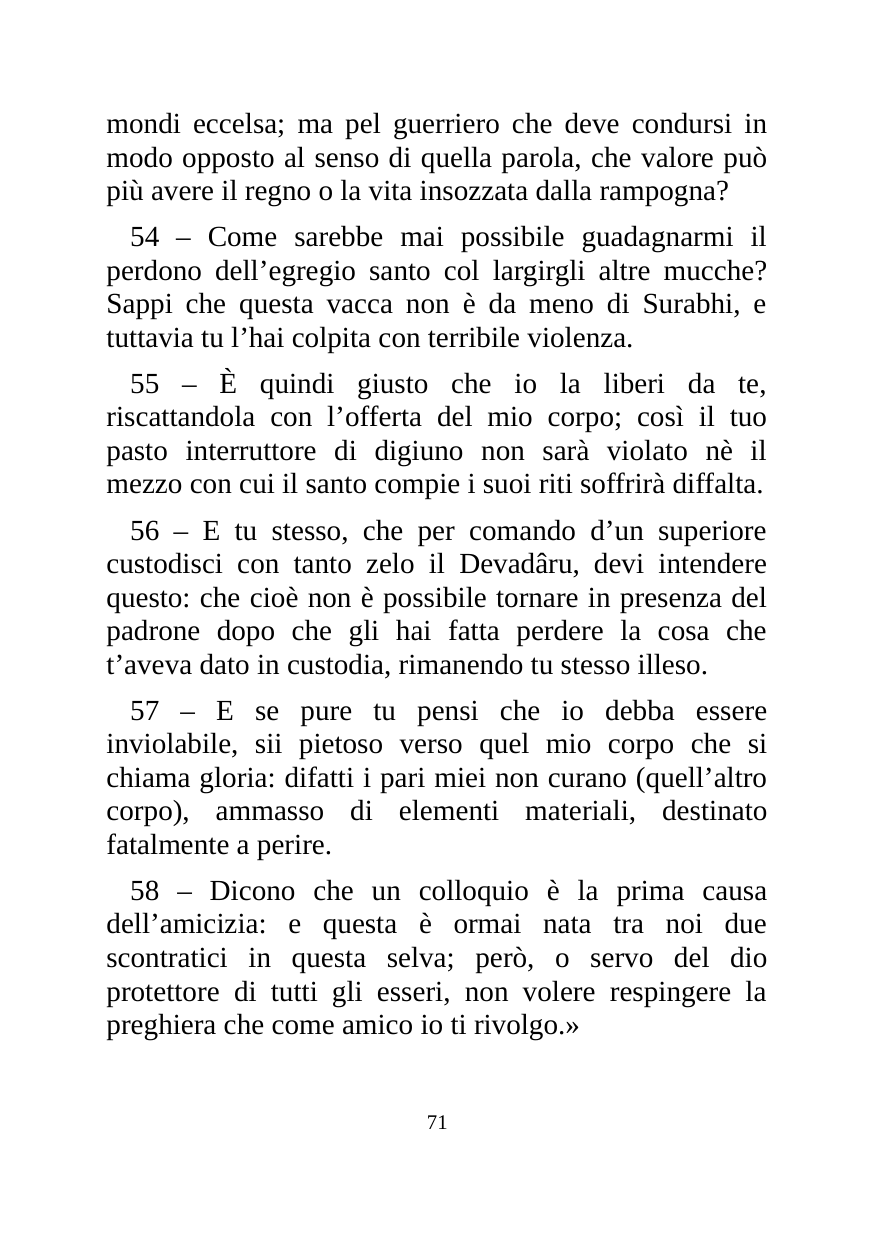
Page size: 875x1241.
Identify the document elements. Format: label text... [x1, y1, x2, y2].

text mondi eccelsa; ma pel guerriero che deve condursi in modo opposto al senso di quella parola, che valore può più avere il regno o la vita insozzata dalla rampogna? [106, 106, 768, 207]
text 58 – Dicono che un colloquio è la prima causa dell’amicizia: e questa è ormai nata tra noi due scontratici in questa selva; però, o servo del dio protettore di tutti gli esseri, non volere respingere la preghiera che come amico io ti rivolgo.» [106, 873, 768, 1041]
text 57 – E se pure tu pensi che io debba essere inviolabile, sii pietoso verso quel mio corpo che si chiama gloria: difatti i pari miei non curano (quell’altro corpo), ammasso di elementi materiali, destinato fatalmente a perire. [106, 693, 768, 861]
text 56 – E tu stesso, che per comando d’un superiore custodisci con tanto zelo il Devadâru, devi intendere questo: che cioè non è possibile tornare in presenza del padrone dopo che gli hai fatta perdere la cosa che t’aveva dato in custodia, rimanendo tu stesso illeso. [106, 513, 768, 680]
text 54 – Come sarebbe mai possibile guadagnarmi il perdono dell’egregio santo col largirgli altre mucche? Sappi che questa vacca non è da meno di Surabhi, e tuttavia tu l’hai colpita con terribile violenza. [106, 219, 768, 353]
text 55 – È quindi giusto che io la liberi da te, riscattandola con l’offerta del mio corpo; così il tuo pasto interruttore di digiuno non sarà violato nè il mezzo con cui il santo compie i suoi riti soffrirà diffalta. [106, 366, 768, 500]
